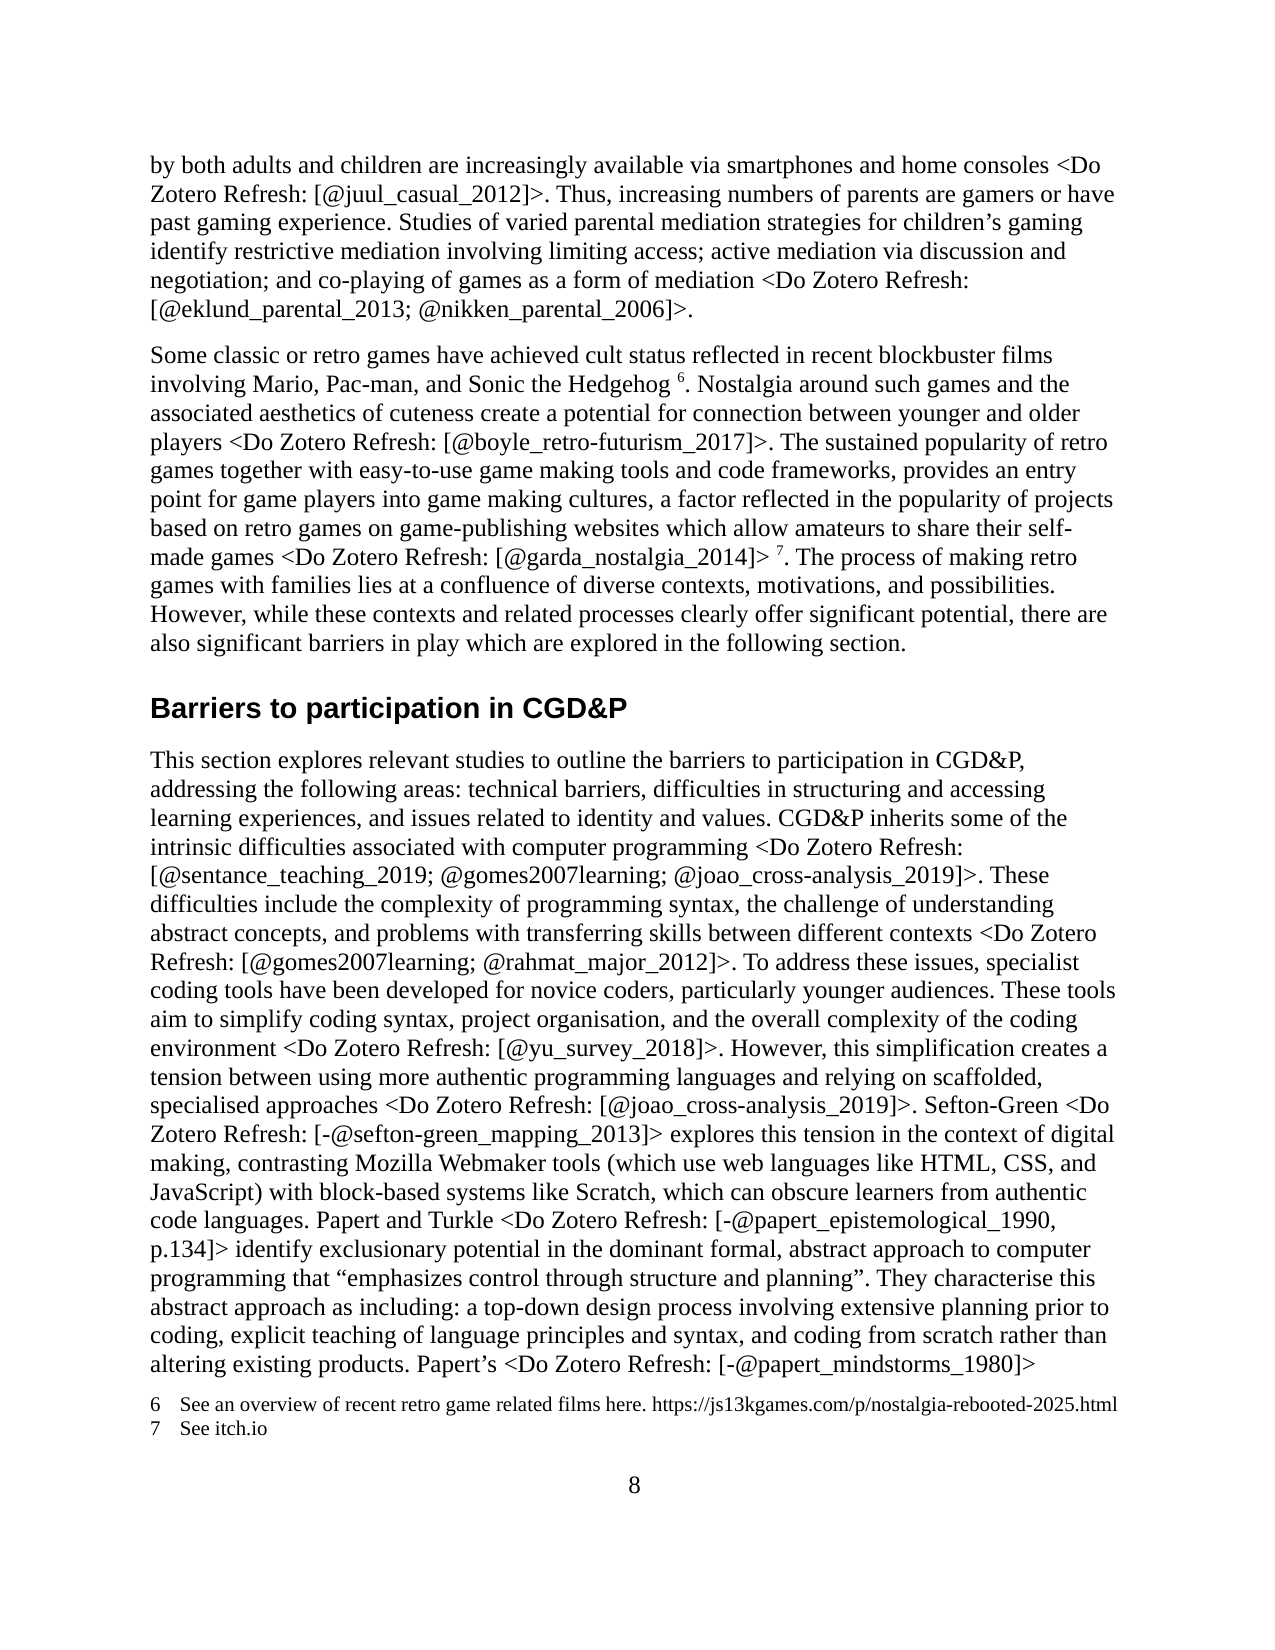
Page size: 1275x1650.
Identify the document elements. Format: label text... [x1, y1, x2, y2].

subtitle Barriers to participation in CGD&P [150, 691, 1125, 724]
text See an overview of recent retro game related films here. https://js13kgames.com/p/nostalgia-rebooted-2025.html [150, 1392, 1125, 1416]
text See itch.io [150, 1416, 1125, 1440]
text This section explores relevant studies to outline the barriers to participation in CGD&P, addressing the following areas: technical barriers, difficulties in structuring and accessing learning experiences, and issues related to identity and values. CGD&P inherits some of the intrinsic difficulties associated with computer programming <Do Zotero Refresh: [@sentance_teaching_2019; @gomes2007learning; @joao_cross-analysis_2019]>. These difficulties include the complexity of programming syntax, the challenge of understanding abstract concepts, and problems with transferring skills between different contexts <Do Zotero Refresh: [@gomes2007learning; @rahmat_major_2012]>. To address these issues, specialist coding tools have been developed for novice coders, particularly younger audiences. These tools aim to simplify coding syntax, project organisation, and the overall complexity of the coding environment <Do Zotero Refresh: [@yu_survey_2018]>. However, this simplification creates a tension between using more authentic programming languages and relying on scaffolded, specialised approaches <Do Zotero Refresh: [@joao_cross-analysis_2019]>. Sefton-Green <Do Zotero Refresh: [-@sefton-green_mapping_2013]> explores this tension in the context of digital making, contrasting Mozilla Webmaker tools (which use web languages like HTML, CSS, and JavaScript) with block-based systems like Scratch, which can obscure learners from authentic code languages. Papert and Turkle <Do Zotero Refresh: [-@papert_epistemological_1990, p.134]> identify exclusionary potential in the dominant formal, abstract approach to computer programming that “emphasizes control through structure and planning”. They characterise this abstract approach as including: a top-down design process involving extensive planning prior to coding, explicit teaching of language principles and syntax, and coding from scratch rather than altering existing products. Papert’s <Do Zotero Refresh: [-@papert_mindstorms_1980]> [150, 746, 1125, 1378]
text by both adults and children are increasingly available via smartphones and home consoles <Do Zotero Refresh: [@juul_casual_2012]>. Thus, increasing numbers of parents are gamers or have past gaming experience. Studies of varied parental mediation strategies for children’s gaming identify restrictive mediation involving limiting access; active mediation via discussion and negotiation; and co-playing of games as a form of mediation <Do Zotero Refresh: [@eklund_parental_2013; @nikken_parental_2006]>. [150, 150, 1125, 322]
text Some classic or retro games have achieved cult status reflected in recent blockbuster films involving Mario, Pac-man, and Sonic the Hedgehog . Nostalgia around such games and the associated aesthetics of cuteness create a potential for connection between younger and older players <Do Zotero Refresh: [@boyle_retro-futurism_2017]>. The sustained popularity of retro games together with easy-to-use game making tools and code frameworks, provides an entry point for game players into game making cultures, a factor reflected in the popularity of projects based on retro games on game-publishing websites which allow amateurs to share their self-made games <Do Zotero Refresh: [@garda_nostalgia_2014]> . The process of making retro games with families lies at a confluence of diverse contexts, motivations, and possibilities. However, while these contexts and related processes clearly offer significant potential, there are also significant barriers in play which are explored in the following section. [150, 340, 1125, 657]
